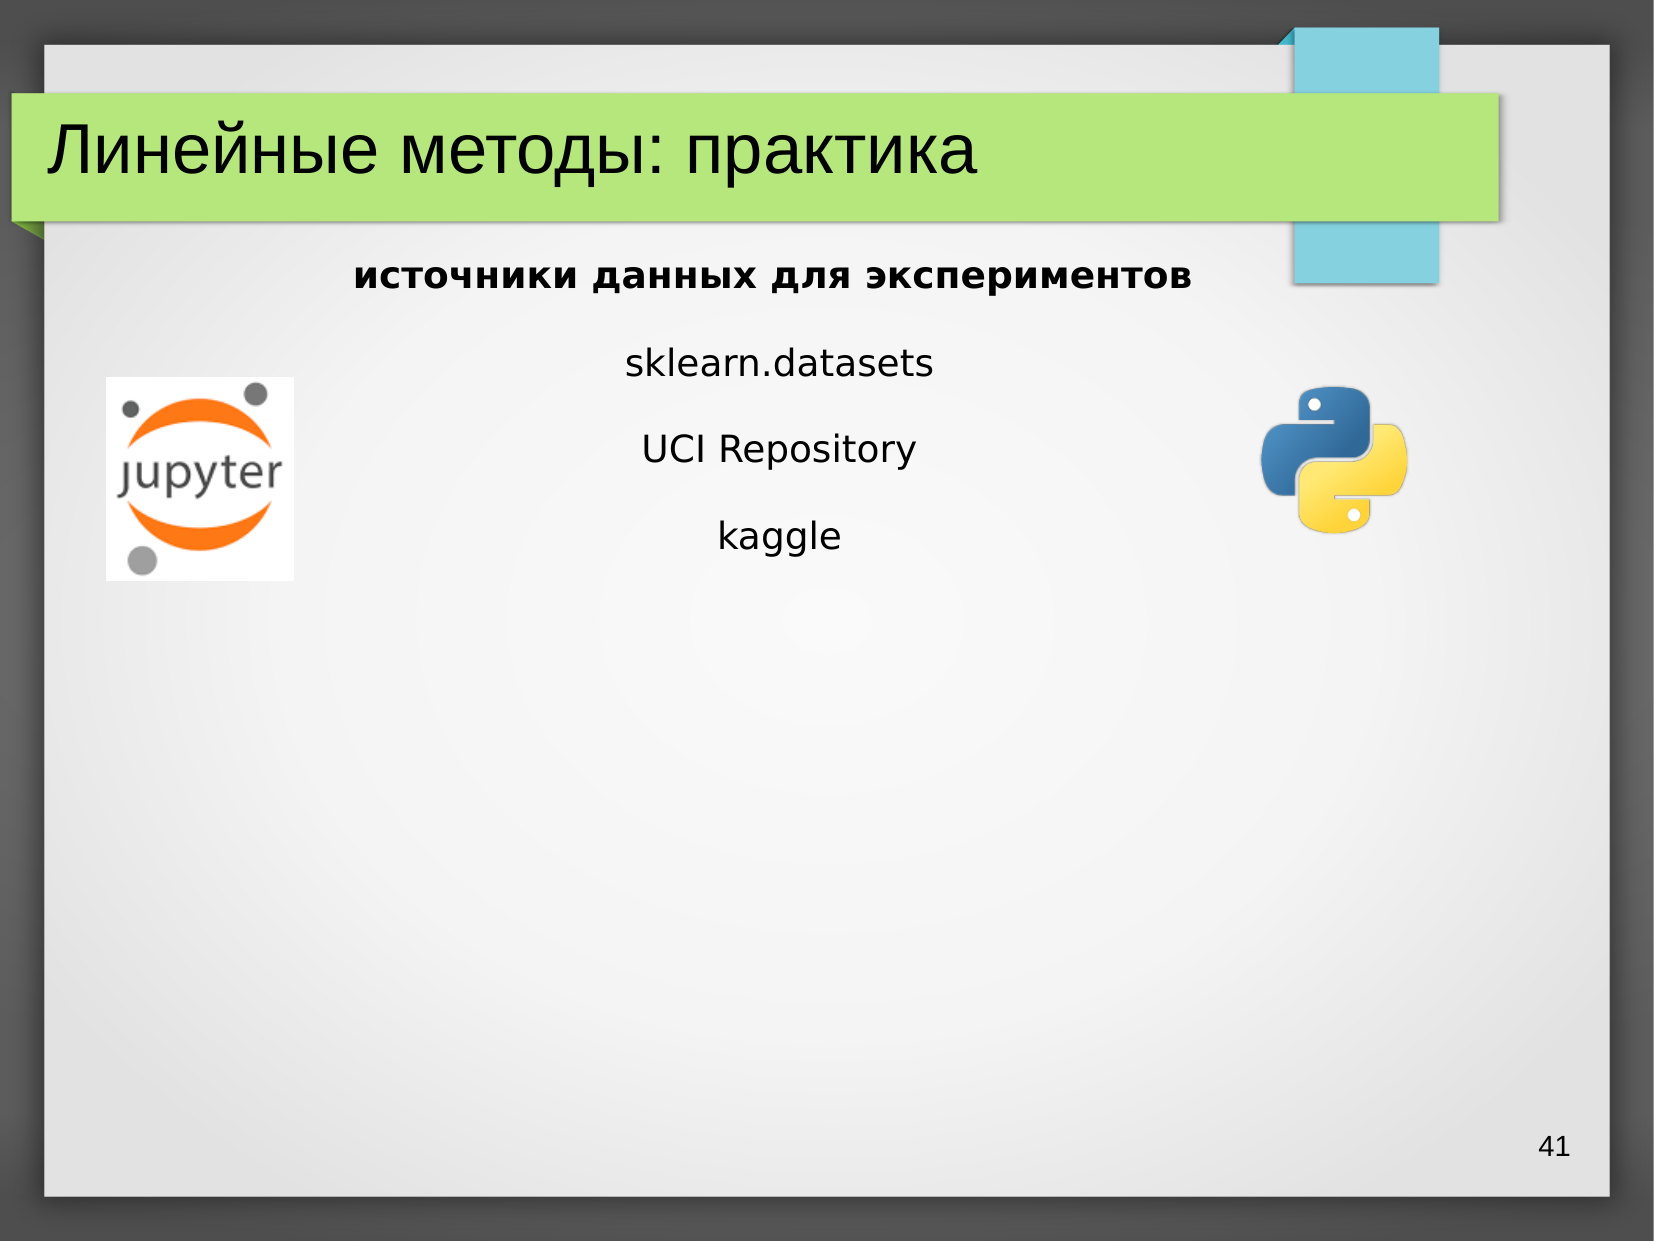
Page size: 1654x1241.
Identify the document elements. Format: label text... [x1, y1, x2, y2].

title Линейные методы: практика [47, 109, 1501, 190]
text_box источники данных для экспериментов sklearn.datasets UCI Repository kaggle [330, 246, 1229, 697]
picture [0, 0, 1654, 1241]
